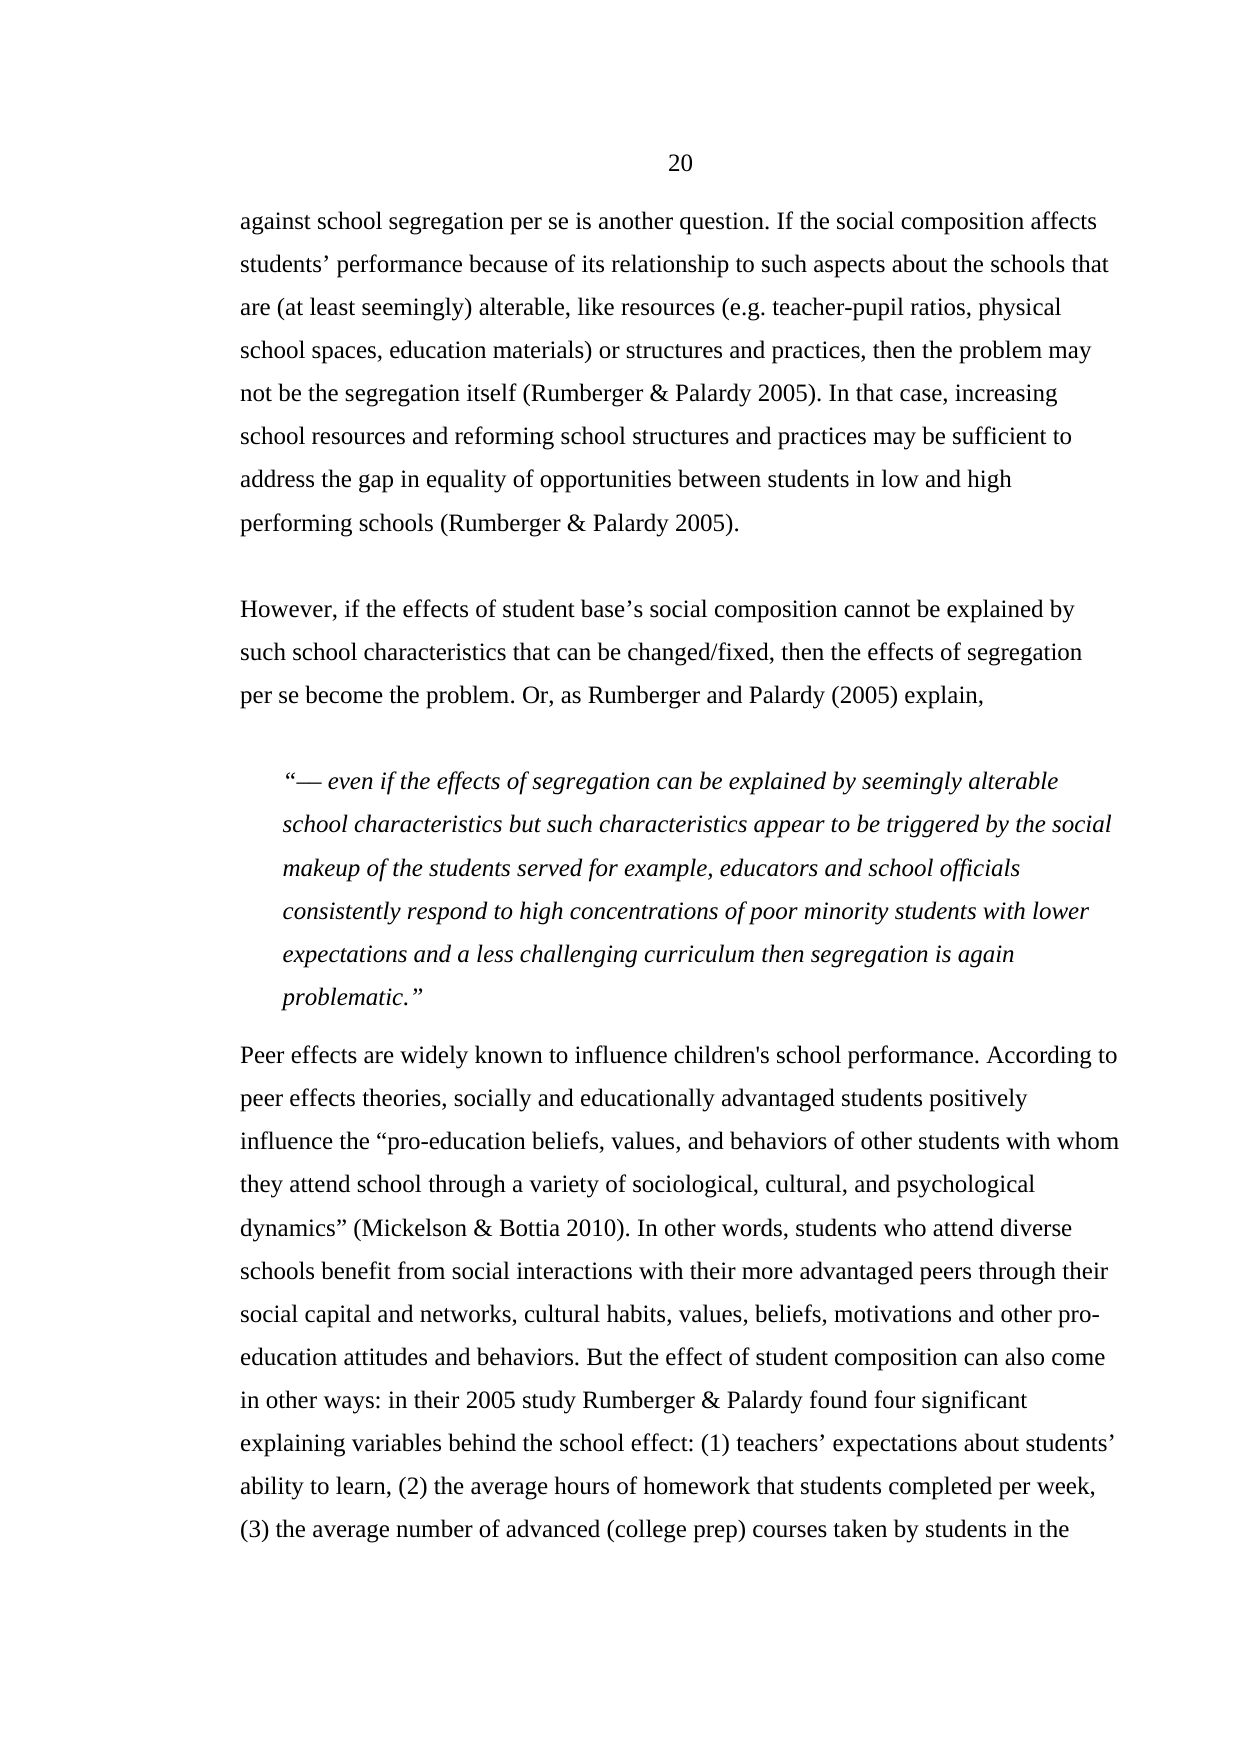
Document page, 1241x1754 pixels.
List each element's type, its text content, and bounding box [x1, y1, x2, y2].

text “–– even if the effects of segregation can be explained by seemingly alterable school characteristics but such characteristics appear to be triggered by the social makeup of the students served for example, educators and school officials consistently respond to high concentrations of poor minority students with lower expectations and a less challenging curriculum then segregation is again problematic.” [282, 766, 1121, 1011]
text However, if the effects of student base’s social composition cannot be explained by such school characteristics that can be changed/fixed, then the effects of segregation per se become the problem. Or, as Rumberger and Palardy (2005) explain, [240, 594, 1121, 709]
text against school segregation per se is another question. If the social composition affects students’ performance because of its relationship to such aspects about the schools that are (at least seemingly) alterable, like resources (e.g. teacher-pupil ratios, physical school spaces, education materials) or structures and practices, then the problem may not be the segregation itself (Rumberger & Palardy 2005). In that case, increasing school resources and reforming school structures and practices may be sufficient to address the gap in equality of opportunities between students in low and high performing schools (Rumberger & Palardy 2005). [240, 206, 1121, 536]
text Peer effects are widely known to influence children's school performance. According to peer effects theories, socially and educationally advantaged students positively influence the “pro-education beliefs, values, and behaviors of other students with whom they attend school through a variety of sociological, cultural, and psychological dynamics” (Mickelson & Bottia 2010). In other words, students who attend diverse schools benefit from social interactions with their more advantaged peers through their social capital and networks, cultural habits, values, beliefs, motivations and other pro-education attitudes and behaviors. But the effect of student composition can also come in other ways: in their 2005 study Rumberger & Palardy found four significant explaining variables behind the school effect: (1) teachers’ expectations about students’ ability to learn, (2) the average hours of homework that students completed per week, (3) the average number of advanced (college prep) courses taken by students in the [240, 1040, 1121, 1543]
